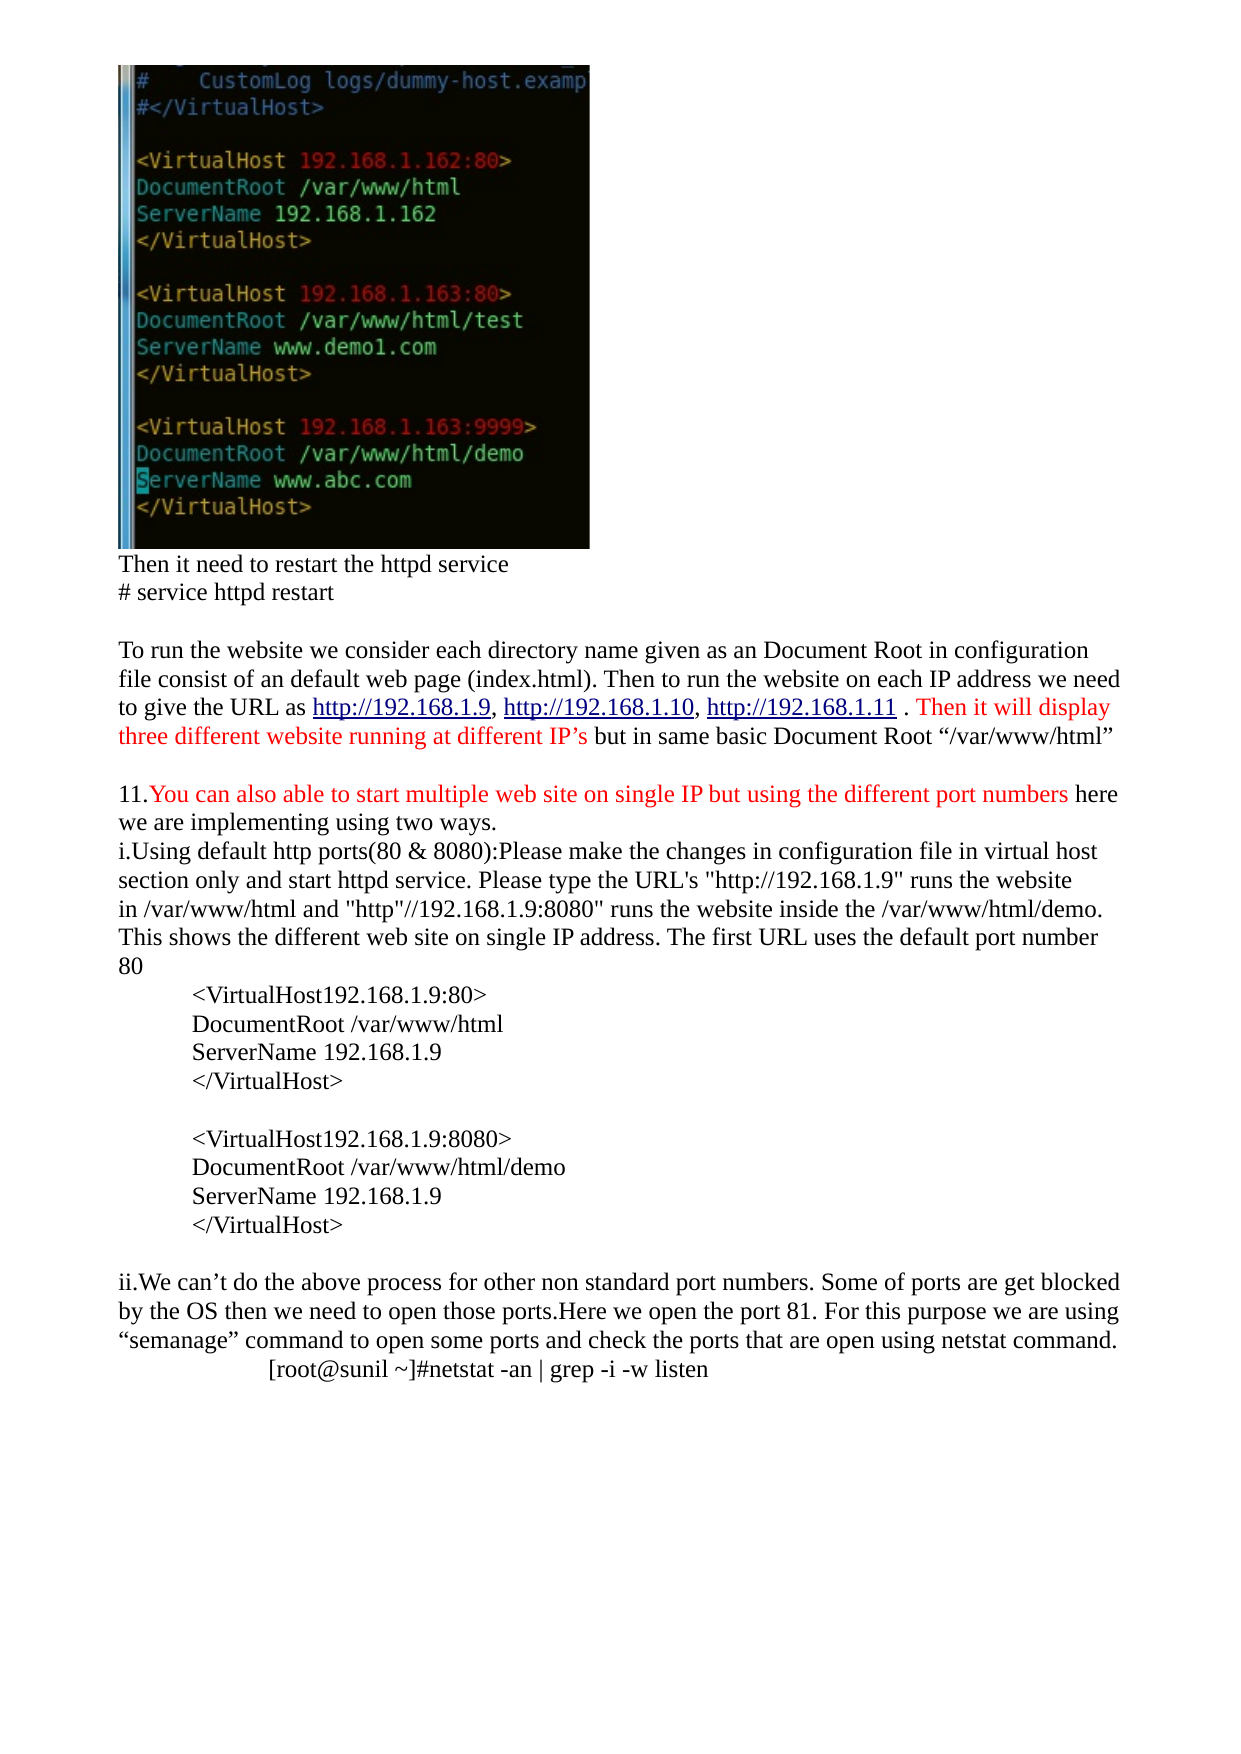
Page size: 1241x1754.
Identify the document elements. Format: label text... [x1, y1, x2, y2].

text ii.We can’t do the above process for other non standard port numbers. Some of ports are get blocked by the OS then we need to open those ports.Here we open the port 81. For this purpose we are using “semanage” command to open some ports and check the ports that are open using netstat command. [118, 1267, 1122, 1354]
text [root@sunil ~]#netstat -an | grep -i -w listen [193, 1354, 1122, 1382]
text <VirtualHost192.168.1.9:8080> [118, 1124, 1122, 1152]
text DocumentRoot /var/www/html [118, 1009, 1122, 1037]
text To run the website we consider each directory name given as an Document Root in configuration file consist of an default web page (index.html). Then to run the website on each IP address we need to give the URL as http://192.168.1.9, http://192.168.1.10, http://192.168.1.11 . Then it will display three different website running at different IP’s but in same basic Document Root “/var/www/html” [118, 635, 1122, 750]
text DocumentRoot /var/www/html/demo [118, 1152, 1122, 1181]
text </VirtualHost> [118, 1066, 1122, 1095]
text </VirtualHost> [118, 1210, 1122, 1239]
text <VirtualHost192.168.1.9:80> [118, 980, 1122, 1009]
text 11.You can also able to start multiple web site on single IP but using the different port numbers here we are implementing using two ways. [118, 779, 1122, 836]
text ServerName 192.168.1.9 [118, 1181, 1122, 1210]
text # service httpd restart [118, 577, 1122, 606]
text i.Using default http ports(80 & 8080):Please make the changes in configuration file in virtual host section only and start httpd service. Please type the URL's "http://192.168.1.9" runs the website in /var/www/html and "http"//192.168.1.9:8080" runs the website inside the /var/www/html/demo. This shows the different web site on single IP address. The first URL uses the default port number 80 [118, 836, 1122, 980]
text ServerName 192.168.1.9 [118, 1037, 1122, 1066]
text Then it need to restart the httpd service [118, 549, 1122, 577]
